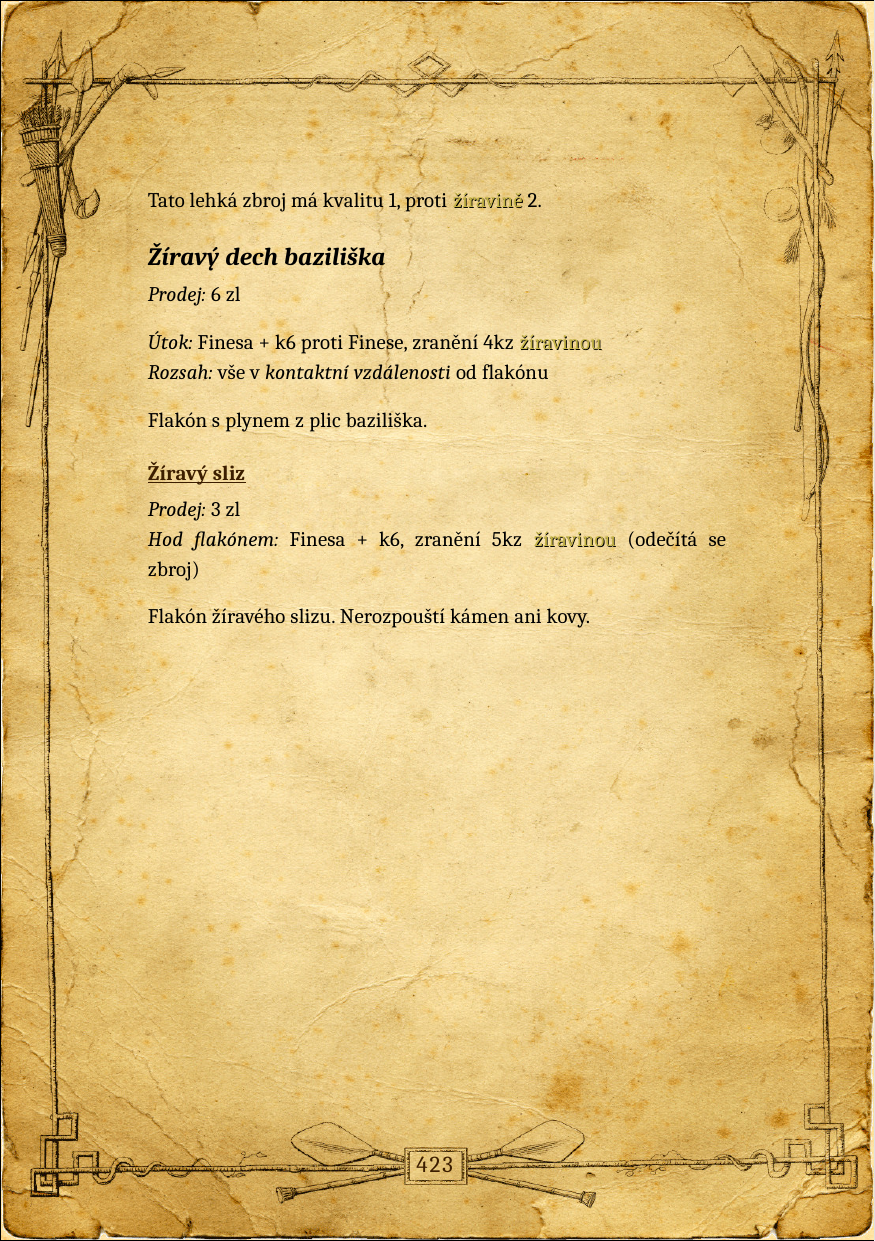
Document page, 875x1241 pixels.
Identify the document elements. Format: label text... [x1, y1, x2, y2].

text Flakón žíravého slizu. Nerozpouští kámen ani kovy. [148, 605, 726, 629]
subtitle Žíravý dech baziliška [148, 243, 726, 271]
subtitle Žíravý sliz [148, 462, 726, 486]
picture [1, 1, 874, 1240]
text Flakón s⁠ plynem z⁠ plic baziliška. [148, 408, 726, 432]
text Tato lehká zbroj má kvalitu 1, proti žíravině 2. [148, 189, 726, 213]
text Prodej: 6 zl [148, 283, 726, 307]
text Útok: Finesa + k6 proti Finese, zranění 4kz žíravinou Rozsah: vše v⁠ kontaktní vzdálenosti od flakónu [148, 331, 726, 384]
text Prodej: 3 zl Hod flakónem: Finesa + k6, zranění 5kz žíravinou (odečítá se zbroj) [148, 497, 726, 581]
